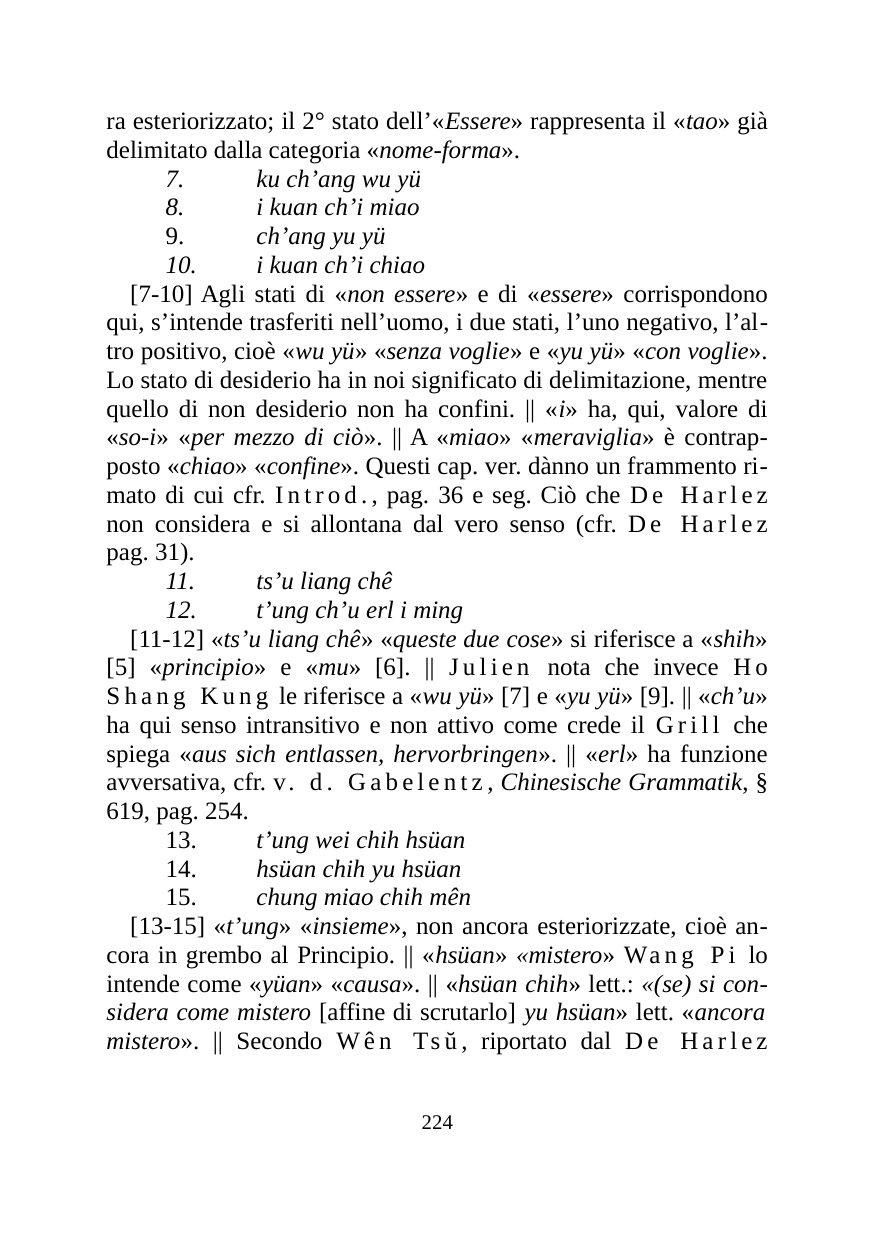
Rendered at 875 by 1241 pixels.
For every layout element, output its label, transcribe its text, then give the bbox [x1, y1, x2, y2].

list i kuan ch’i miao [165, 192, 768, 221]
list hsüan chih yu hsüan [165, 854, 768, 882]
list ku ch’ang wu yü [165, 164, 768, 192]
list i kuan ch’i chiao [165, 250, 768, 279]
text [7-10] Agli stati di «non essere» e di «essere» corrispondono qui, s’intende trasferiti nell’uomo, i due stati, l’uno negativo, l’al­tro positivo, cioè «wu yü» «senza voglie» e «yu yü» «con voglie». Lo stato di desiderio ha in noi significato di delimitazione, mentre quello di non desiderio non ha confini. || «i» ha, qui, valore di «so-i» «per mezzo di ciò». || A «miao» «meraviglia» è contrap­posto «chiao» «confine». Questi cap. ver. dànno un frammento ri­mato di cui cfr. Introd., pag. 36 e seg. Ciò che De Harlez non considera e si allontana dal vero senso (cfr. De Harlez pag. 31). [106, 279, 768, 566]
list chung miao chih mên [165, 882, 768, 911]
list ch’ang yu yü [165, 221, 768, 250]
list t’ung wei chih hsüan [165, 825, 768, 854]
text [11-12] «ts’u liang chê» «queste due cose» si riferisce a «shih» [5] «principio» e «mu» [6]. || Julien nota che invece Ho Shang Kung le riferisce a «wu yü» [7] e «yu yü» [9]. || «ch’u» ha qui senso intransitivo e non attivo come crede il Grill che spiega «aus sich entlassen, hervorbringen». || «erl» ha funzione avversativa, cfr. v. d. Gabelentz, Chinesische Grammatik, § 619, pag. 254. [106, 624, 768, 825]
list t’ung ch’u erl i ming [165, 595, 768, 624]
list ts’u liang chê [165, 566, 768, 595]
text [13-15] «t’ung» «insieme», non ancora esteriorizzate, cioè an­cora in grembo al Principio. || «hsüan» «mistero» Wang Pi lo intende come «yüan» «causa». || «hsüan chih» lett.: «(se) si con­sidera come mistero [affine di scrutarlo] yu hsüan» lett. «ancora mistero». || Secondo Wên Tsŭ, riportato dal De Harlez [106, 911, 768, 1055]
text ra esteriorizzato; il 2° stato dell’«Essere» rappresenta il «tao» già delimitato dalla categoria «nome-forma». [106, 106, 768, 164]
